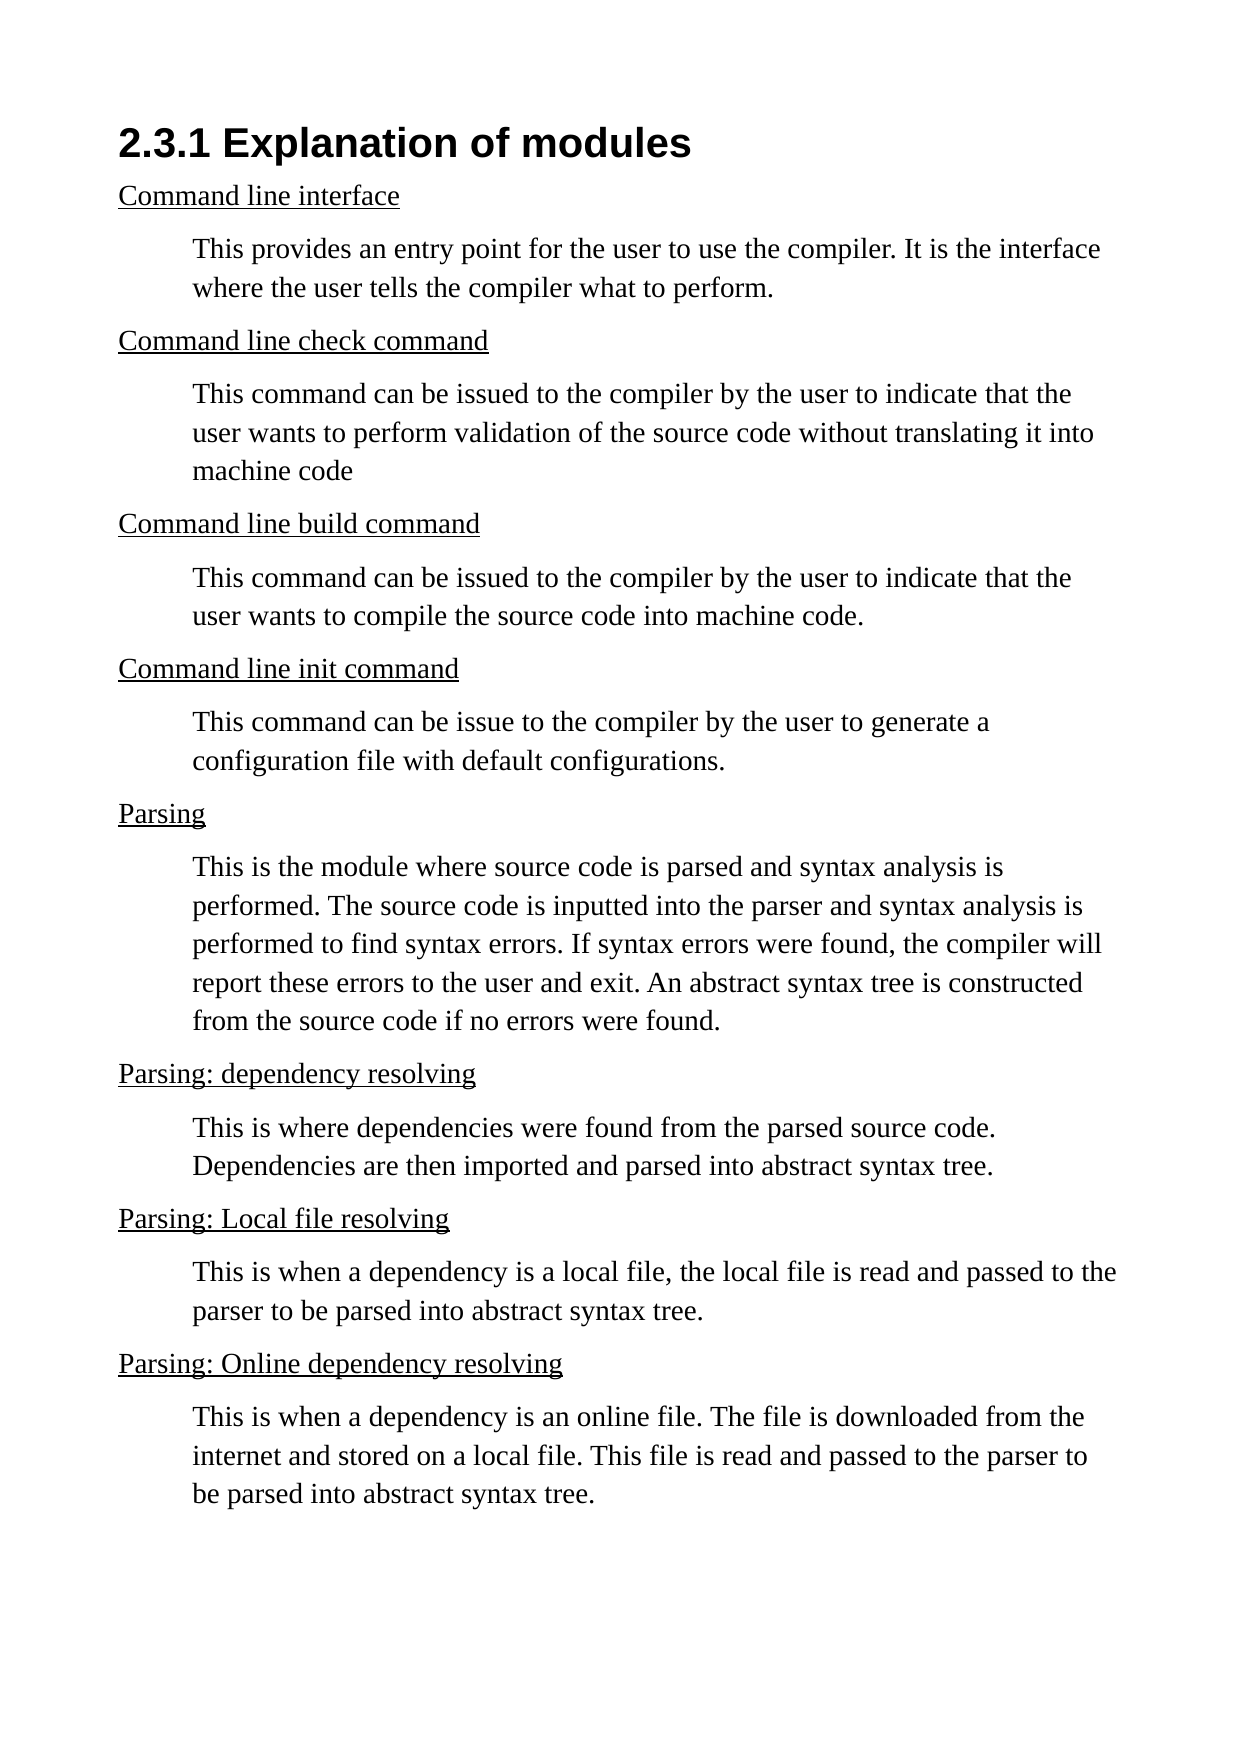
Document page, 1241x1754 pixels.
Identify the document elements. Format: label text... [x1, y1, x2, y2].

text Command line build command [118, 507, 1122, 540]
text Command line init command [118, 651, 1122, 685]
text Command line check command [118, 323, 1122, 357]
text Parsing [118, 796, 1122, 830]
text This command can be issued to the compiler by the user to indicate that the user wants to perform validation of the source code without translating it into machine code [118, 376, 1122, 487]
text This command can be issued to the compiler by the user to indicate that the user wants to compile the source code into machine code. [118, 560, 1122, 632]
text This command can be issue to the compiler by the user to generate a configuration file with default configurations. [118, 704, 1122, 777]
text This is when a dependency is an online file. The file is downloaded from the internet and stored on a local file. This file is read and passed to the parser to be parsed into abstract syntax tree. [118, 1399, 1122, 1510]
text Parsing: Online dependency resolving [118, 1346, 1122, 1380]
text Command line interface [118, 178, 1122, 212]
text Parsing: Local file resolving [118, 1201, 1122, 1235]
text This is when a dependency is a local file, the local file is read and passed to the parser to be parsed into abstract syntax tree. [118, 1254, 1122, 1327]
text This is the module where source code is parsed and syntax analysis is performed. The source code is inputted into the parser and syntax analysis is performed to find syntax errors. If syntax errors were found, the compiler will report these errors to the user and exit. An abstract syntax tree is constructed from the source code if no errors were found. [118, 849, 1122, 1037]
text Parsing: dependency resolving [118, 1057, 1122, 1090]
text This provides an entry point for the user to use the compiler. It is the interface where the user tells the compiler what to perform. [118, 232, 1122, 304]
subtitle 2.3.1 Explanation of modules [118, 118, 1122, 166]
text This is where dependencies were found from the parsed source code. Dependencies are then imported and parsed into abstract syntax tree. [118, 1110, 1122, 1182]
